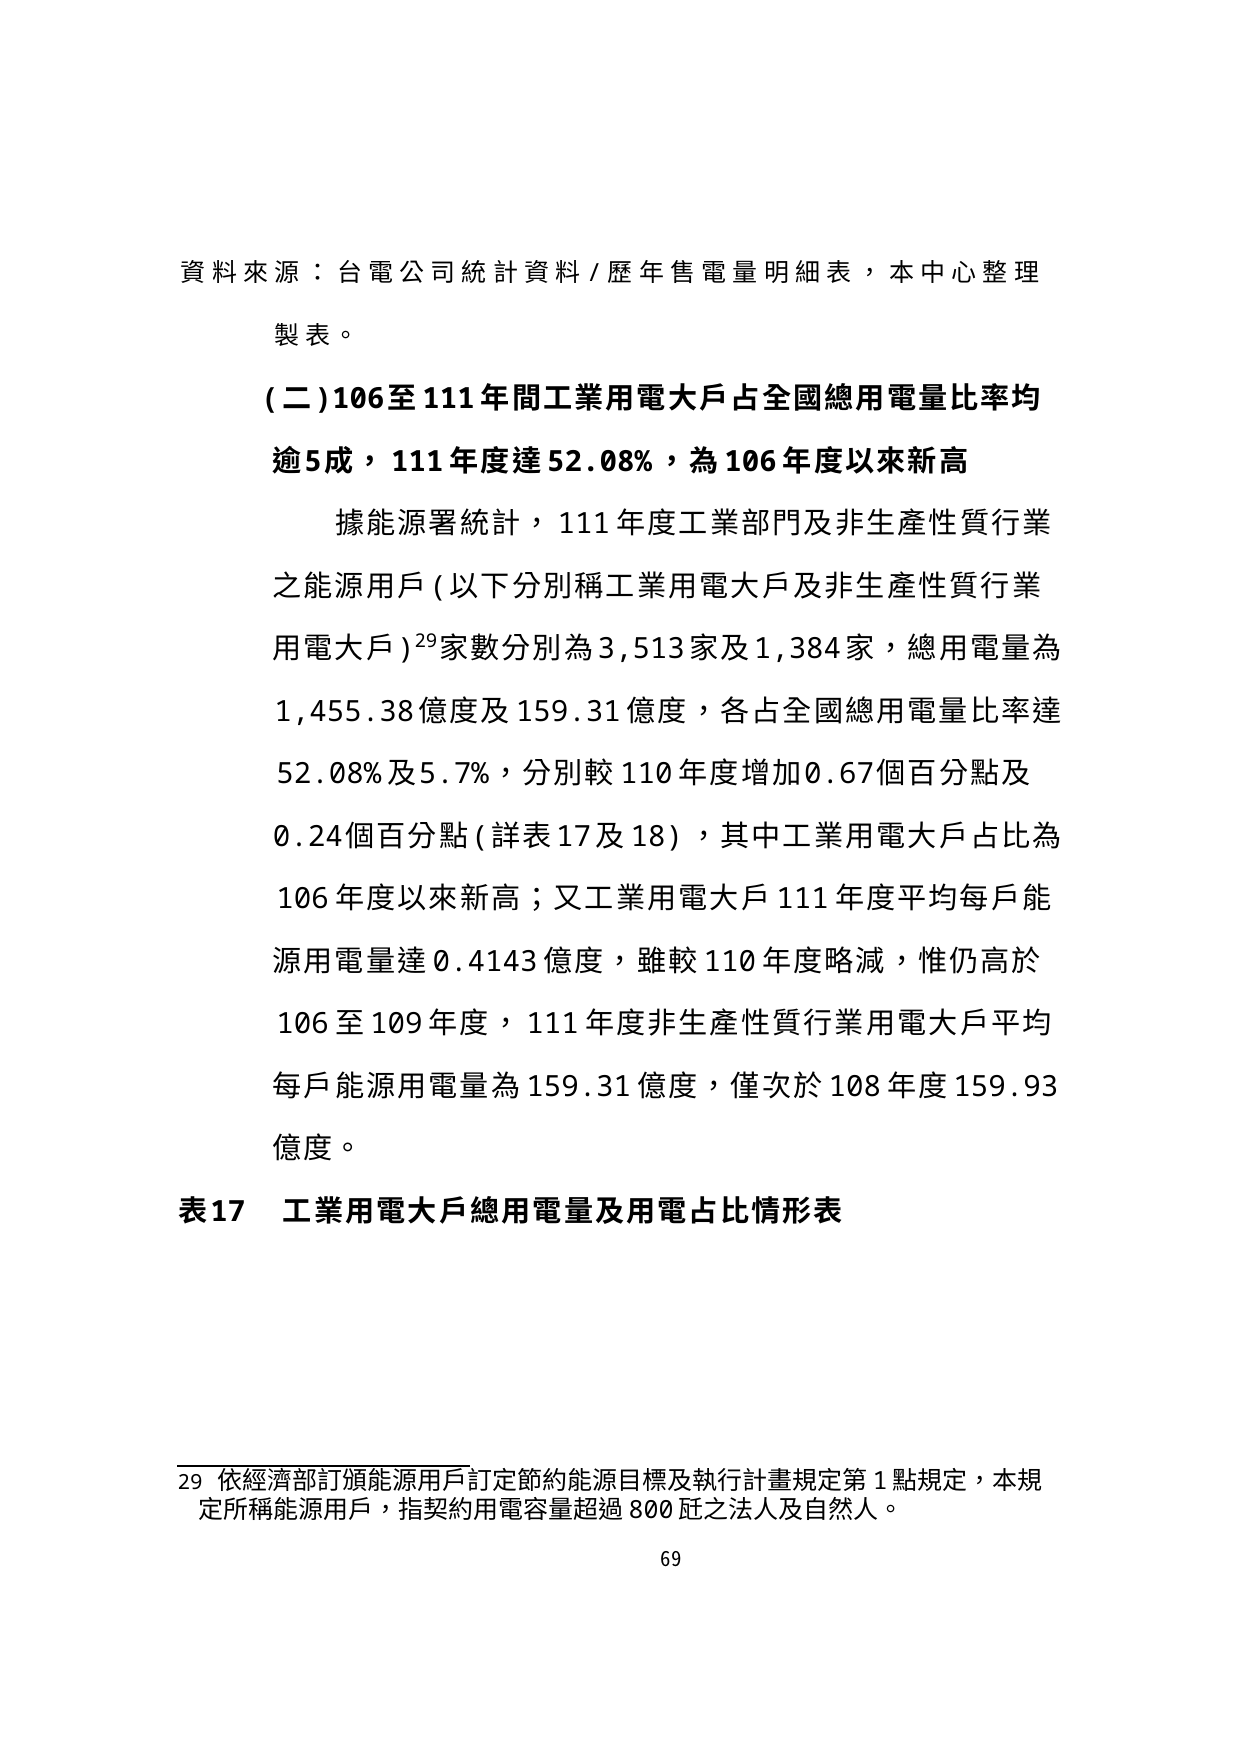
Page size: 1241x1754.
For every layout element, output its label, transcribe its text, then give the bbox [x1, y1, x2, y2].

text 資料來源：台電公司統計資料/歷年售電量明細表，本中心整理製表。 [163, 229, 1063, 354]
text (二)106至111年間工業用電大戶占全國總用電量比率均逾5成，111年度達52.08%，為106年度以來新高 [236, 354, 1063, 479]
text 依經濟部訂頒能源用戶訂定節約能源目標及執行計畫規定第1點規定，本規定所稱能源用戶，指契約用電容量超過800瓩之法人及自然人。 [177, 1466, 1063, 1525]
text 表17 工業用電大戶總用電量及用電占比情形表 [177, 1167, 1063, 1229]
text 據能源署統計，111年度工業部門及非生產性質行業之能源用戶(以下分別稱工業用電大戶及非生產性質行業用電大戶)家數分別為3,513家及1,384家，總用電量為1,455.38億度及159.31億度，各占全國總用電量比率達52.08%及5.7%，分別較110年度增加0.67個百分點及0.24個百分點(詳表17及18)，其中工業用電大戶占比為106年度以來新高；又工業用電大戶111年度平均每戶能源用電量達0.4143億度，雖較110年度略減，惟仍高於106至109年度，111年度非生產性質行業用電大戶平均每戶能源用電量為159.31億度，僅次於108年度159.93億度。 [266, 479, 1063, 1167]
